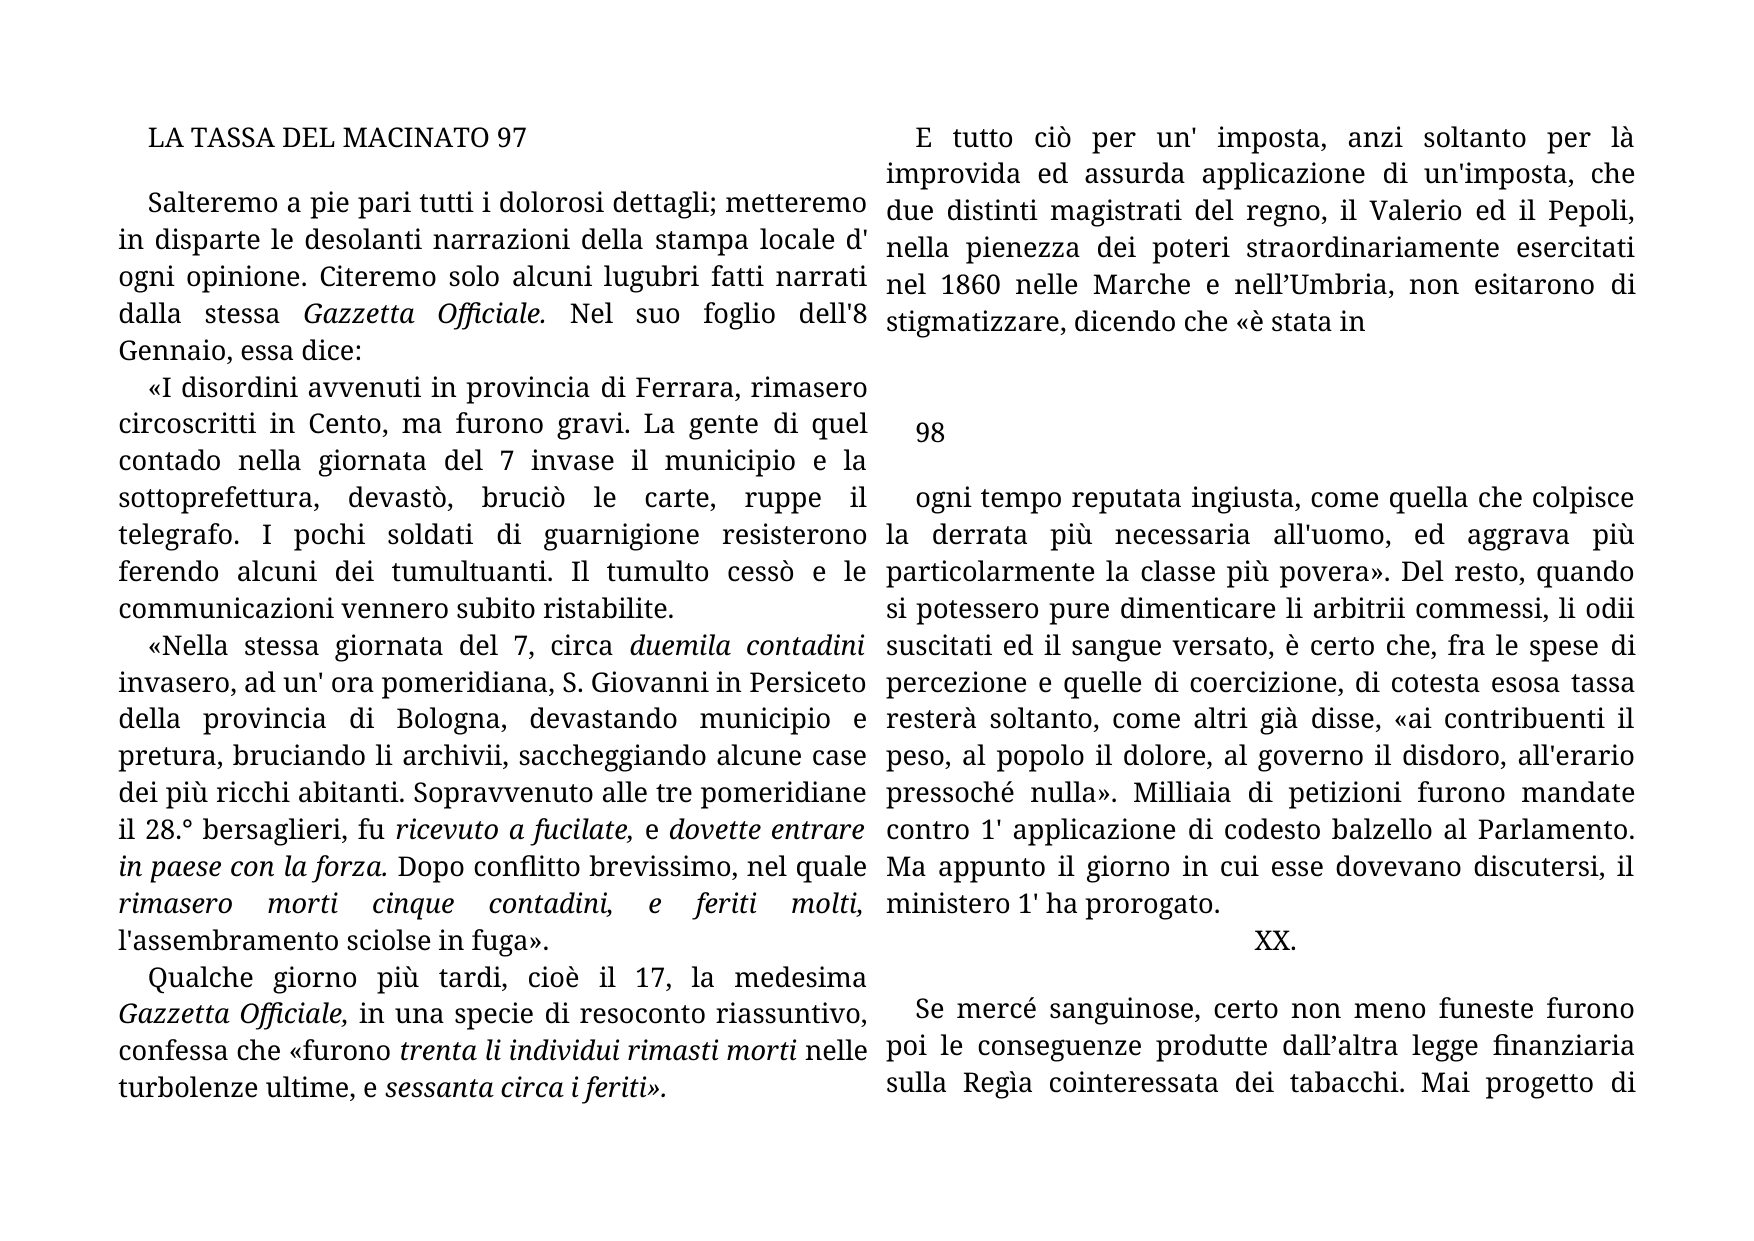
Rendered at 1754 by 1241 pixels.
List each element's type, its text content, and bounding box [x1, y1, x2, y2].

text LA TASSA DEL MACINATO 97 [118, 118, 868, 155]
text Se mercé sanguinose, certo non meno funeste furono poi le conseguenze produtte dall’altra legge finanziaria sulla Regìa cointeressata dei tabacchi. Mai progetto di [886, 989, 1636, 1100]
text 98 [886, 413, 1636, 450]
text XX. [886, 921, 1636, 958]
text Qualche giorno più tardi, cioè il 17, la medesima Gazzetta Officiale, in una specie di resoconto riassuntivo, confessa che «furono trenta li individui rimasti morti nelle turbolenze ultime, e sessanta circa i feriti». [118, 958, 868, 1106]
text E tutto ciò per un' imposta, anzi soltanto per là improvida ed assurda applicazione di un'imposta, che due distinti magistrati del regno, il Valerio ed il Pepoli, nella pienezza dei poteri straordinariamente esercitati nel 1860 nelle Marche e nell’Umbria, non esitarono di stigmatizzare, dicendo che «è stata in [886, 118, 1636, 339]
text ogni tempo reputata ingiusta, come quella che colpisce la derrata più necessaria all'uomo, ed aggrava più particolarmente la classe più povera». Del resto, quando si potessero pure dimenticare li arbitrii commessi, li odii suscitati ed il sangue versato, è certo che, fra le spese di percezione e quelle di coercizione, di cotesta esosa tassa resterà soltanto, come altri già disse, «ai contribuenti il peso, al popolo il dolore, al governo il disdoro, all'erario pressoché nulla». Milliaia di petizioni furono mandate contro 1' applicazione di codesto balzello al Parlamento. Ma appunto il giorno in cui esse dovevano discutersi, il ministero 1' ha prorogato. [886, 479, 1636, 921]
text «I disordini avvenuti in provincia di Ferrara, rimasero circoscritti in Cento, ma furono gravi. La gente di quel contado nella giornata del 7 invase il municipio e la sottoprefettura, devastò, bruciò le carte, ruppe il telegrafo. I pochi soldati di guarnigione resisterono ferendo alcuni dei tumultuanti. Il tumulto cessò e le communicazioni vennero subito ristabilite. [118, 368, 868, 626]
text «Nella stessa giornata del 7, circa duemila contadini invasero, ad un' ora pomeridiana, S. Giovanni in Persiceto della provincia di Bologna, devastando municipio e pretura, bruciando li archivii, saccheggiando alcune case dei più ricchi abitanti. Sopravvenuto alle tre pomeridiane il 28.° bersaglieri, fu ricevuto a fucilate, e dovette entrare in paese con la forza. Dopo conflitto brevissimo, nel quale rimasero morti cinque contadini, e feriti molti, l'assembramento sciolse in fuga». [118, 626, 868, 958]
text Salteremo a pie pari tutti i dolorosi dettagli; metteremo in disparte le desolanti narrazioni della stampa locale d' ogni opinione. Citeremo solo alcuni lugubri fatti narrati dalla stessa Gazzetta Officiale. Nel suo foglio dell'8 Gennaio, essa dice: [118, 184, 868, 368]
